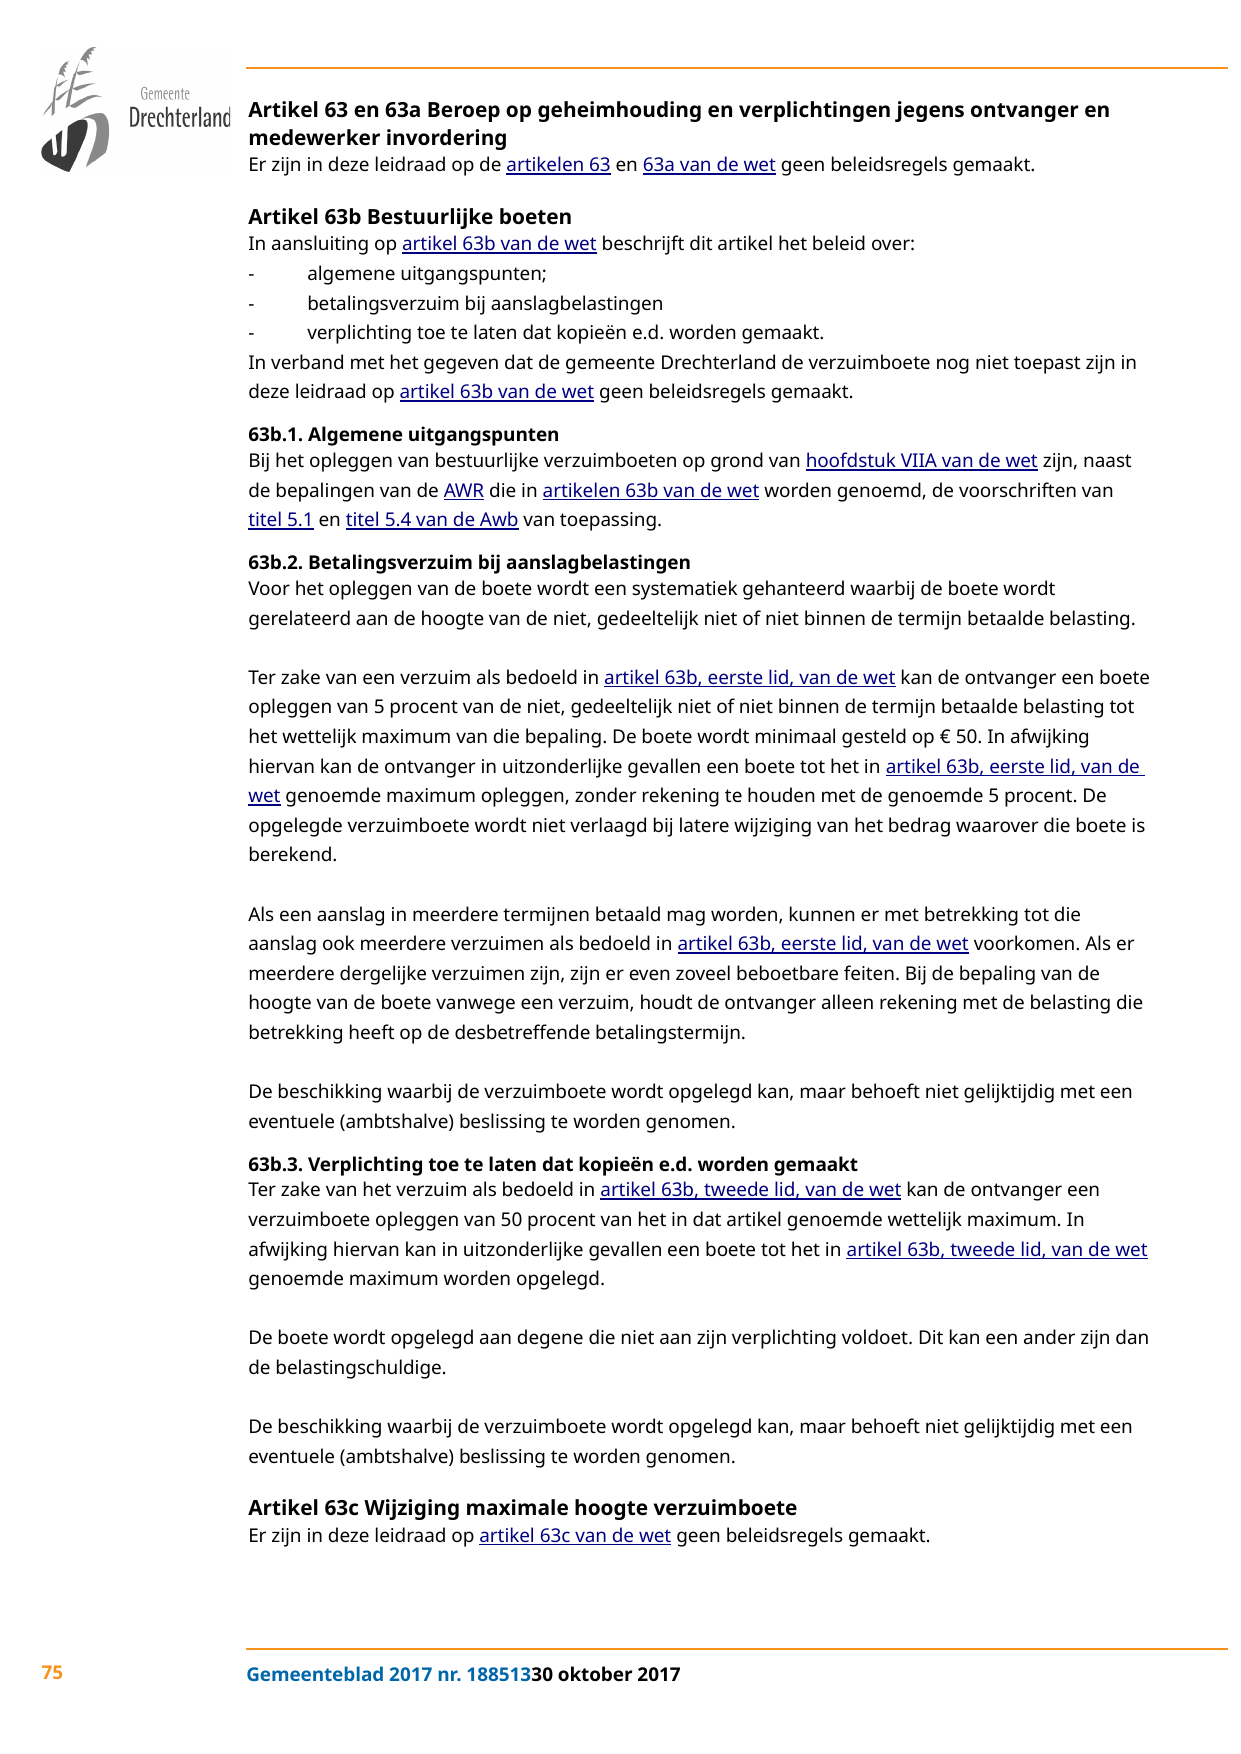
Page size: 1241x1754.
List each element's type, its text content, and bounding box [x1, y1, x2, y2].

text De beschikking waarbij de verzuimboete wordt opgelegd kan, maar behoeft niet gelijktijdig met een eventuele (ambtshalve) beslissing te worden genomen. [248, 1413, 1152, 1469]
text Als een aanslag in meerdere termijnen betaald mag worden, kunnen er met betrekking tot die aanslag ook meerdere verzuimen als bedoeld in artikel 63b, eerste lid, van de wet voorkomen. Als er meerdere dergelijke verzuimen zijn, zijn er even zoveel beboetbare feiten. Bij de bepaling van de hoogte van de boete vanwege een verzuim, houdt de ontvanger alleen rekening met de belasting die betrekking heeft op de desbetreffende betalingstermijn. [248, 901, 1152, 1045]
text Ter zake van het verzuim als bedoeld in artikel 63b, tweede lid, van de wet kan de ontvanger een verzuimboete opleggen van 50 procent van het in dat artikel genoemde wettelijk maximum. In afwijking hiervan kan in uitzonderlijke gevallen een boete tot het in artikel 63b, tweede lid, van de wet genoemde maximum worden opgelegd. [248, 1177, 1152, 1291]
list algemene uitgangspunten; [248, 260, 1152, 286]
list betalingsverzuim bij aanslagbelastingen [248, 290, 1152, 315]
text Er zijn in deze leidraad op artikel 63c van de wet geen beleidsregels gemaakt. [248, 1522, 1152, 1547]
text Artikel 63b Bestuurlijke boeten [248, 202, 1152, 231]
text De boete wordt opgelegd aan degene die niet aan zijn verplichting voldoet. Dit kan een ander zijn dan de belastingschuldige. [248, 1324, 1152, 1380]
text Voor het opleggen van de boete wordt een systematiek gehanteerd waarbij de boete wordt gerelateerd aan de hoogte van de niet, gedeeltelijk niet of niet binnen de termijn betaalde belasting. [248, 575, 1152, 631]
text Ter zake van een verzuim als bedoeld in artikel 63b, eerste lid, van de wet kan de ontvanger een boete opleggen van 5 procent van de niet, gedeeltelijk niet of niet binnen de termijn betaalde belasting tot het wettelijk maximum van die bepaling. De boete wordt minimaal gesteld op € 50. In afwijking hiervan kan de ontvanger in uitzonderlijke gevallen een boete tot het in artikel 63b, eerste lid, van de wet genoemde maximum opleggen, zonder rekening te houden met de genoemde 5 procent. De opgelegde verzuimboete wordt niet verlaagd bij latere wijziging van het bedrag waarover die boete is berekend. [248, 664, 1152, 867]
text Artikel 63 en 63a Beroep op geheimhouding en verplichtingen jegens ontvanger en medewerker invordering [248, 95, 1152, 152]
text In verband met het gegeven dat de gemeente Drechterland de verzuimboete nog niet toepast zijn in deze leidraad op artikel 63b van de wet geen beleidsregels gemaakt. [248, 349, 1152, 404]
text Artikel 63c Wijziging maximale hoogte verzuimboete [248, 1493, 1152, 1522]
picture [41, 47, 231, 172]
text 63b.1. Algemene uitgangspunten [248, 422, 1152, 447]
text 63b.3. Verplichting toe te laten dat kopieën e.d. worden gemaakt [248, 1151, 1152, 1177]
text Er zijn in deze leidraad op de artikelen 63 en 63a van de wet geen beleidsregels gemaakt. [248, 152, 1152, 177]
text 63b.2. Betalingsverzuim bij aanslagbelastingen [248, 549, 1152, 575]
text De beschikking waarbij de verzuimboete wordt opgelegd kan, maar behoeft niet gelijktijdig met een eventuele (ambtshalve) beslissing te worden genomen. [248, 1078, 1152, 1133]
text In aansluiting op artikel 63b van de wet beschrijft dit artikel het beleid over: [248, 231, 1152, 256]
list verplichting toe te laten dat kopieën e.d. worden gemaakt. [248, 319, 1152, 345]
text Bij het opleggen van bestuurlijke verzuimboeten op grond van hoofdstuk VIIA van de wet zijn, naast de bepalingen van de AWR die in artikelen 63b van de wet worden genoemd, de voorschriften van titel 5.1 en titel 5.4 van de Awb van toepassing. [248, 447, 1152, 532]
